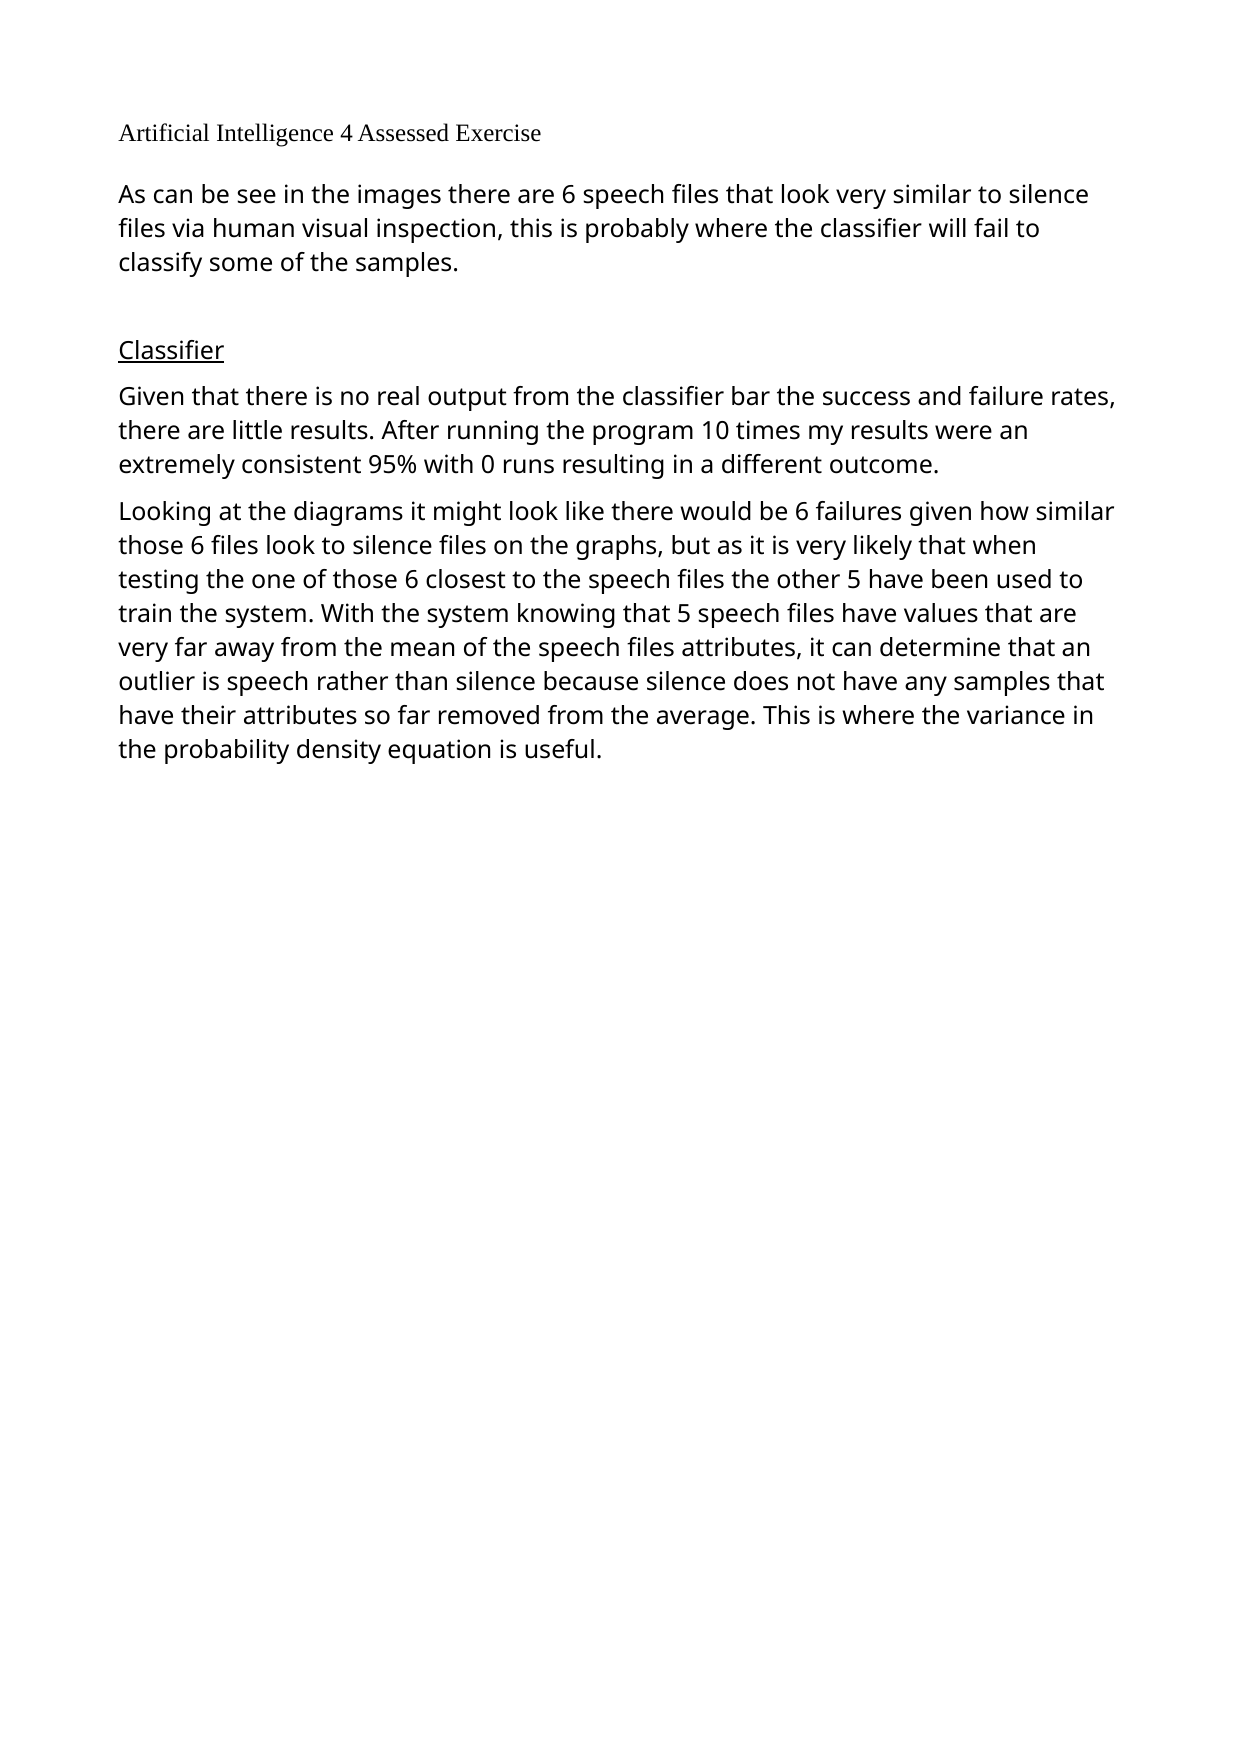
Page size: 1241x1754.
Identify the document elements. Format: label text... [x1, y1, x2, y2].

text Classifier [118, 332, 1122, 366]
text Given that there is no real output from the classifier bar the success and failure rates, there are little results. After running the program 10 times my results were an extremely consistent 95% with 0 runs resulting in a different outcome. [118, 379, 1122, 481]
text As can be see in the images there are 6 speech files that look very similar to silence files via human visual inspection, this is probably where the classifier will fail to classify some of the samples. [118, 176, 1122, 278]
text Looking at the diagrams it might look like there would be 6 failures given how similar those 6 files look to silence files on the graphs, but as it is very likely that when testing the one of those 6 closest to the speech files the other 5 have been used to train the system. With the system knowing that 5 speech files have values that are very far away from the mean of the speech files attributes, it can determine that an outlier is speech rather than silence because silence does not have any samples that have their attributes so far removed from the average. This is where the variance in the probability density equation is useful. [118, 493, 1122, 766]
